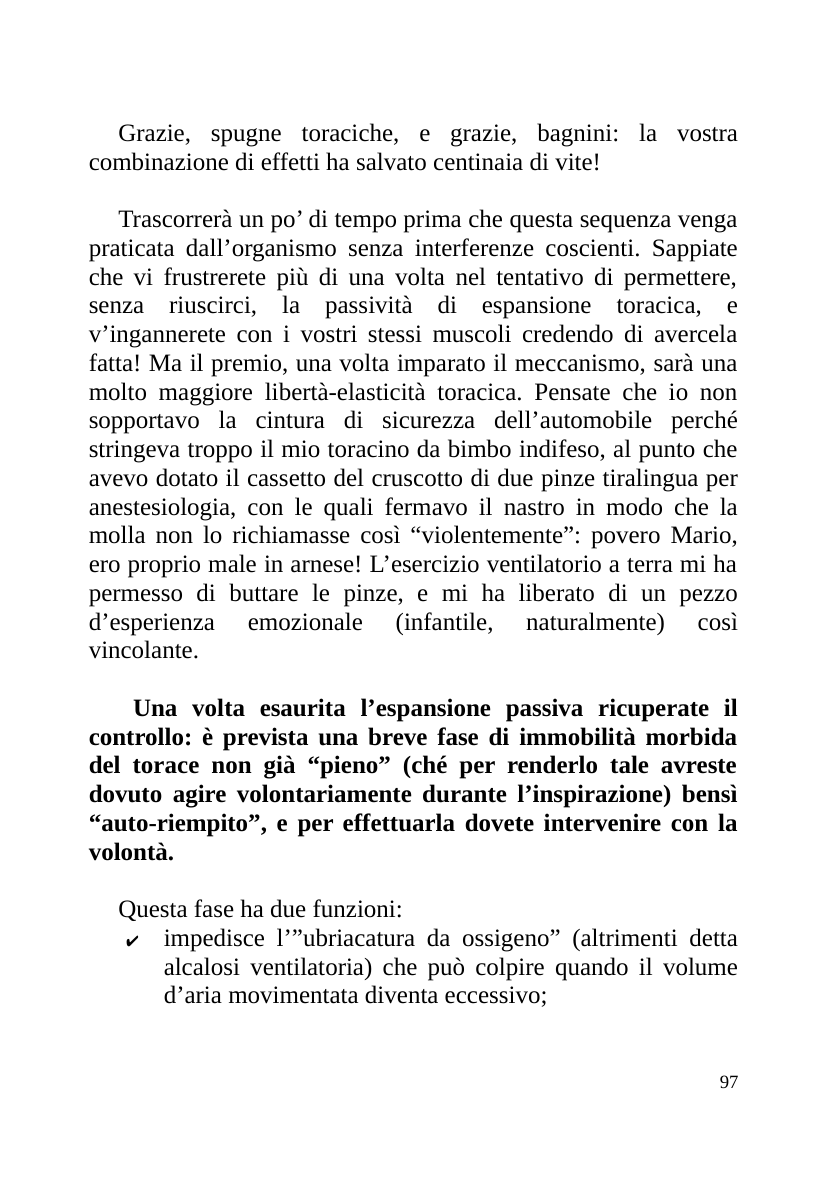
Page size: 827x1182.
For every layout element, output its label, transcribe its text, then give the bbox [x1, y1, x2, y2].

list impedisce l’”ubriacatura da ossigeno” (altrimenti detta alcalosi ventilatoria) che può colpire quando il volume d’aria movimentata diventa eccessivo; [126, 923, 738, 1009]
text Grazie, spugne toraciche, e grazie, bagnini: la vostra combinazione di effetti ha salvato centinaia di vite! [88, 118, 738, 176]
text Trascorrerà un po’ di tempo prima che questa sequenza venga praticata dall’organismo senza interferenze coscienti. Sappiate che vi frustrerete più di una volta nel tentativo di permettere, senza riuscirci, la passività di espansione toracica, e v’ingannerete con i vostri stessi muscoli credendo di avercela fatta! Ma il premio, una volta imparato il meccanismo, sarà una molto maggiore libertà-elasticità toracica. Pensate che io non sopportavo la cintura di sicurezza dell’automobile perché stringeva troppo il mio toracino da bimbo indifeso, al punto che avevo dotato il cassetto del cruscotto di due pinze tiralingua per anestesiologia, con le quali fermavo il nastro in modo che la molla non lo richiamasse così “violentemente”: povero Mario, ero proprio male in arnese! L’esercizio ventilatorio a terra mi ha permesso di buttare le pinze, e mi ha liberato di un pezzo d’esperienza emozionale (infantile, naturalmente) così vincolante. [88, 204, 738, 664]
text Una volta esaurita l’espansione passiva ricuperate il controllo: è prevista una breve fase di immobilità morbida del torace non già “pieno” (ché per renderlo tale avreste dovuto agire volontariamente durante l’inspirazione) bensì “auto-riempito”, e per effettuarla dovete intervenire con la volontà. [88, 693, 738, 866]
text Questa fase ha due funzioni: [88, 894, 738, 923]
